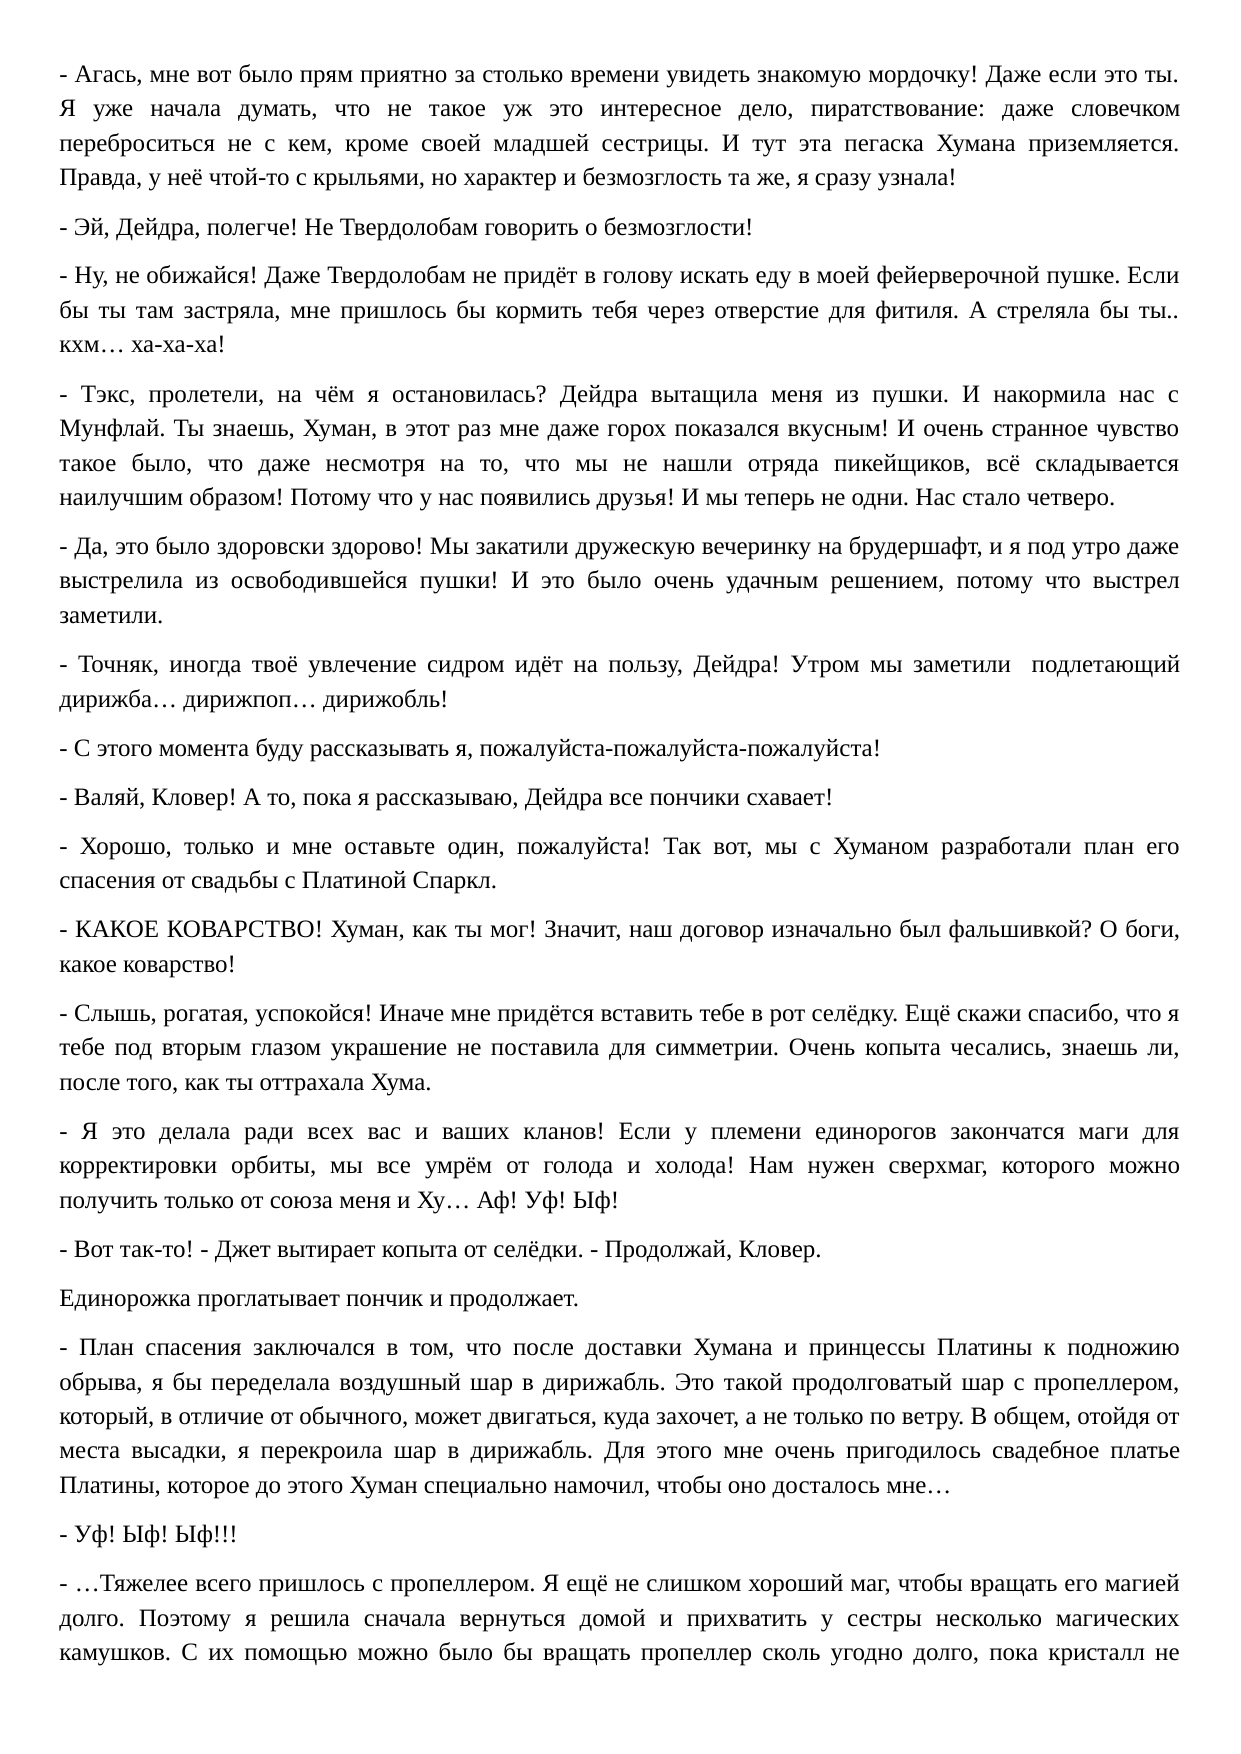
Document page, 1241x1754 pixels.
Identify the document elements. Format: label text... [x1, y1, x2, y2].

text - …Тяжелее всего пришлось с пропеллером. Я ещё не слишком хороший маг, чтобы вращать его магией долго. Поэтому я решила сначала вернуться домой и прихватить у сестры несколько магических камушков. С их помощью можно было бы вращать пропеллер сколь угодно долго, пока кристалл не [59, 1568, 1181, 1666]
text Единорожка проглатывает пончик и продолжает. [59, 1283, 1181, 1312]
text - Эй, Дейдра, полегче! Не Твердолобам говорить о безмозглости! [59, 212, 1181, 240]
text - Да, это было здоровски здорово! Мы закатили дружескую вечеринку на брудершафт, и я под утро даже выстрелила из освободившейся пушки! И это было очень удачным решением, потому что выстрел заметили. [59, 531, 1181, 629]
text - С этого момента буду рассказывать я, пожалуйста-пожалуйста-пожалуйста! [59, 733, 1181, 761]
text - Тэкс, пролетели, на чём я остановилась? Дейдра вытащила меня из пушки. И накормила нас с Мунфлай. Ты знаешь, Хуман, в этот раз мне даже горох показался вкусным! И очень странное чувство такое было, что даже несмотря на то, что мы не нашли отряда пикейщиков, всё складывается наилучшим образом! Потому что у нас появились друзья! И мы теперь не одни. Нас стало четверо. [59, 379, 1181, 511]
text - Вот так-то! - Джет вытирает копыта от селёдки. - Продолжай, Кловер. [59, 1234, 1181, 1263]
text - Уф! Ыф! Ыф!!! [59, 1519, 1181, 1548]
text - Хорошо, только и мне оставьте один, пожалуйста! Так вот, мы с Хуманом разработали план его спасения от свадьбы с Платиной Спаркл. [59, 831, 1181, 894]
text - Ну, не обижайся! Даже Твердолобам не придёт в голову искать еду в моей фейерверочной пушке. Если бы ты там застряла, мне пришлось бы кормить тебя через отверстие для фитиля. А стреляла бы ты.. кхм… ха-ха-ха! [59, 261, 1181, 358]
text - Точняк, иногда твоё увлечение сидром идёт на пользу, Дейдра! Утром мы заметили подлетающий дирижба… дирижпоп… дирижобль! [59, 649, 1181, 712]
text - Слышь, рогатая, успокойся! Иначе мне придётся вставить тебе в рот селёдку. Ещё скажи спасибо, что я тебе под вторым глазом украшение не поставила для симметрии. Очень копыта чесались, знаешь ли, после того, как ты оттрахала Хума. [59, 998, 1181, 1096]
text - КАКОЕ КОВАРСТВО! Хуман, как ты мог! Значит, наш договор изначально был фальшивкой? О боги, какое коварство! [59, 914, 1181, 978]
text - Валяй, Кловер! А то, пока я рассказываю, Дейдра все пончики схавает! [59, 782, 1181, 811]
text - Агась, мне вот было прям приятно за столько времени увидеть знакомую мордочку! Даже если это ты. Я уже начала думать, что не такое уж это интересное дело, пиратствование: даже словечком переброситься не с кем, кроме своей младшей сестрицы. И тут эта пегаска Хумана приземляется. Правда, у неё чтой-то с крыльями, но характер и безмозглость та же, я сразу узнала! [59, 59, 1181, 191]
text - Я это делала ради всех вас и ваших кланов! Если у племени единорогов закончатся маги для корректировки орбиты, мы все умрём от голода и холода! Нам нужен сверхмаг, которого можно получить только от союза меня и Ху… Аф! Уф! Ыф! [59, 1116, 1181, 1214]
text - План спасения заключался в том, что после доставки Хумана и принцессы Платины к подножию обрыва, я бы переделала воздушный шар в дирижабль. Это такой продолговатый шар с пропеллером, который, в отличие от обычного, может двигаться, куда захочет, а не только по ветру. В общем, отойдя от места высадки, я перекроила шар в дирижабль. Для этого мне очень пригодилось свадебное платье Платины, которое до этого Хуман специально намочил, чтобы оно досталось мне… [59, 1332, 1181, 1499]
